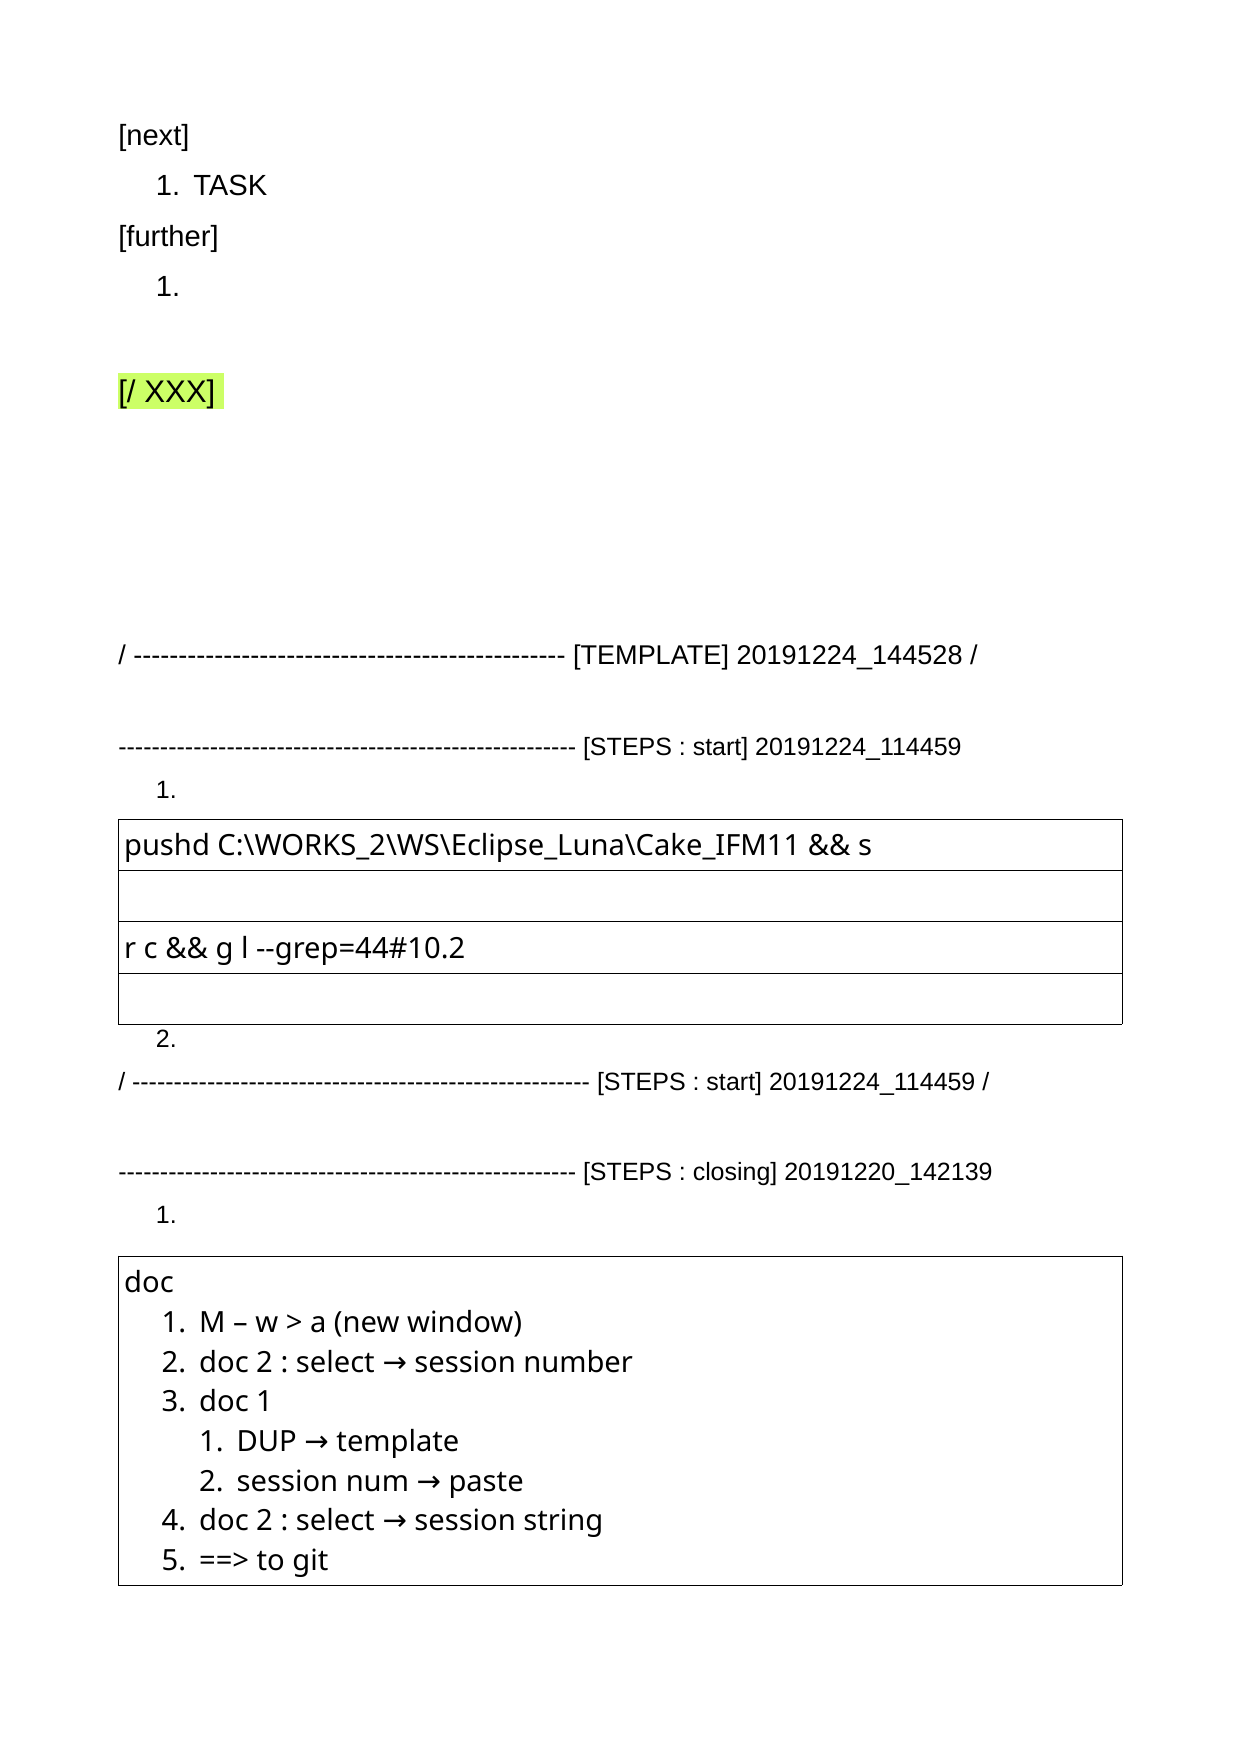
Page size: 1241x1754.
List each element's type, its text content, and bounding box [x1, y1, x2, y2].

list TASK [156, 168, 1122, 202]
text ------------------------------------------------------- [STEPS : start] 20191224_114459 [118, 732, 1122, 761]
text / ------------------------------------------------ [TEMPLATE] 20191224_144528 / [118, 639, 1122, 670]
table_cell [119, 974, 1122, 1024]
text [next] [118, 118, 1122, 152]
text / ------------------------------------------------------- [STEPS : start] 20191224_114459 / [118, 1067, 1122, 1096]
table_header pushd C:\WORKS_2\WS\Eclipse_Luna\Cake_IFM11 && s [119, 820, 1122, 870]
table_cell r c && g l --grep=44#10.2 [119, 922, 1122, 972]
text [/ XXX] [118, 319, 1122, 409]
text [further] [118, 219, 1122, 252]
table_header doc M – w > a (new window) doc 2 : select → session number doc 1 DUP → template session num → paste doc 2 : select → session string ==> to git [119, 1257, 1122, 1585]
table_cell [119, 871, 1122, 921]
text ------------------------------------------------------- [STEPS : closing] 20191220_142139 [118, 1157, 1122, 1186]
